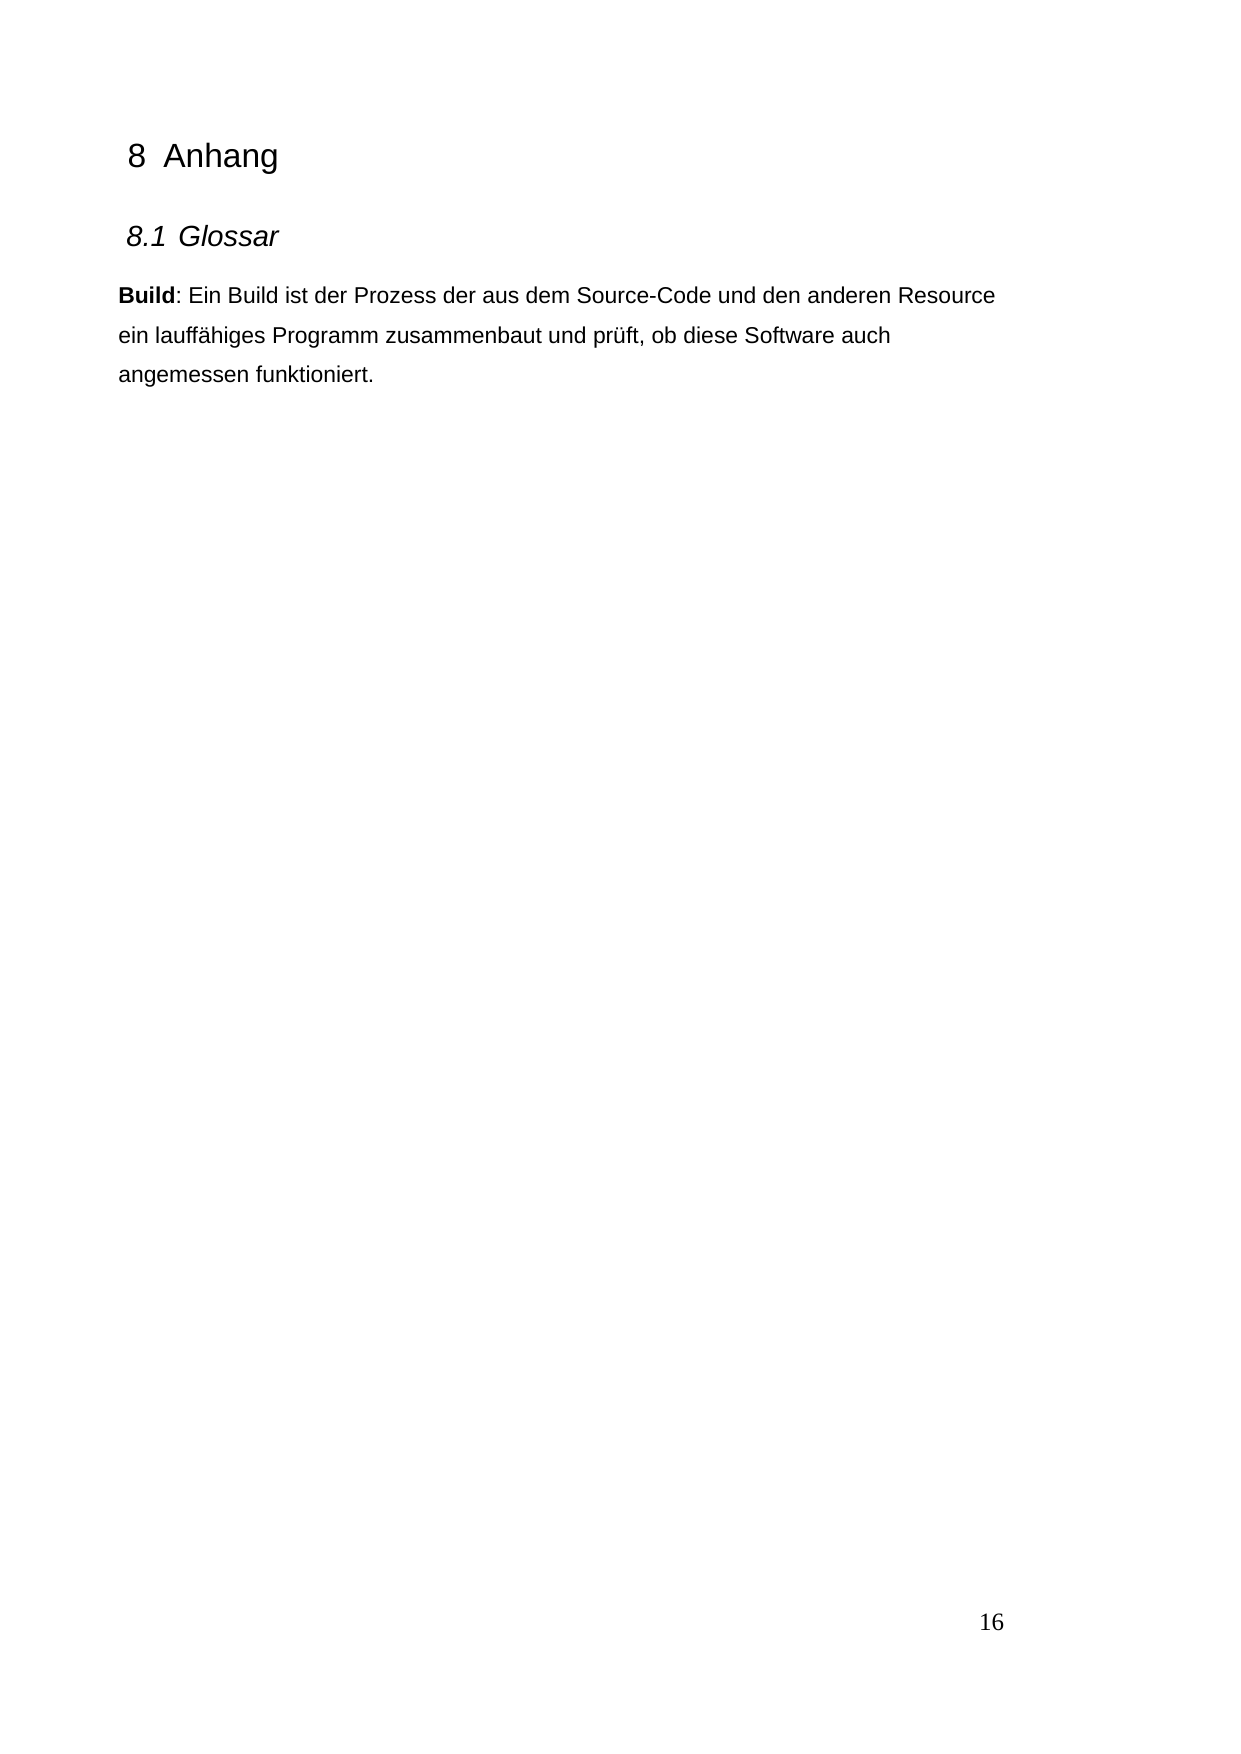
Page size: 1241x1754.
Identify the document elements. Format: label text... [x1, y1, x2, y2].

text Build: Ein Build ist der Prozess der aus dem Source-Code und den anderen Resource ein lauffähiges Programm zusammenbaut und prüft, ob diese Software auch angemessen funktioniert. [118, 282, 1004, 388]
subtitle Glossar [118, 219, 1004, 252]
subtitle Anhang [118, 136, 1004, 174]
